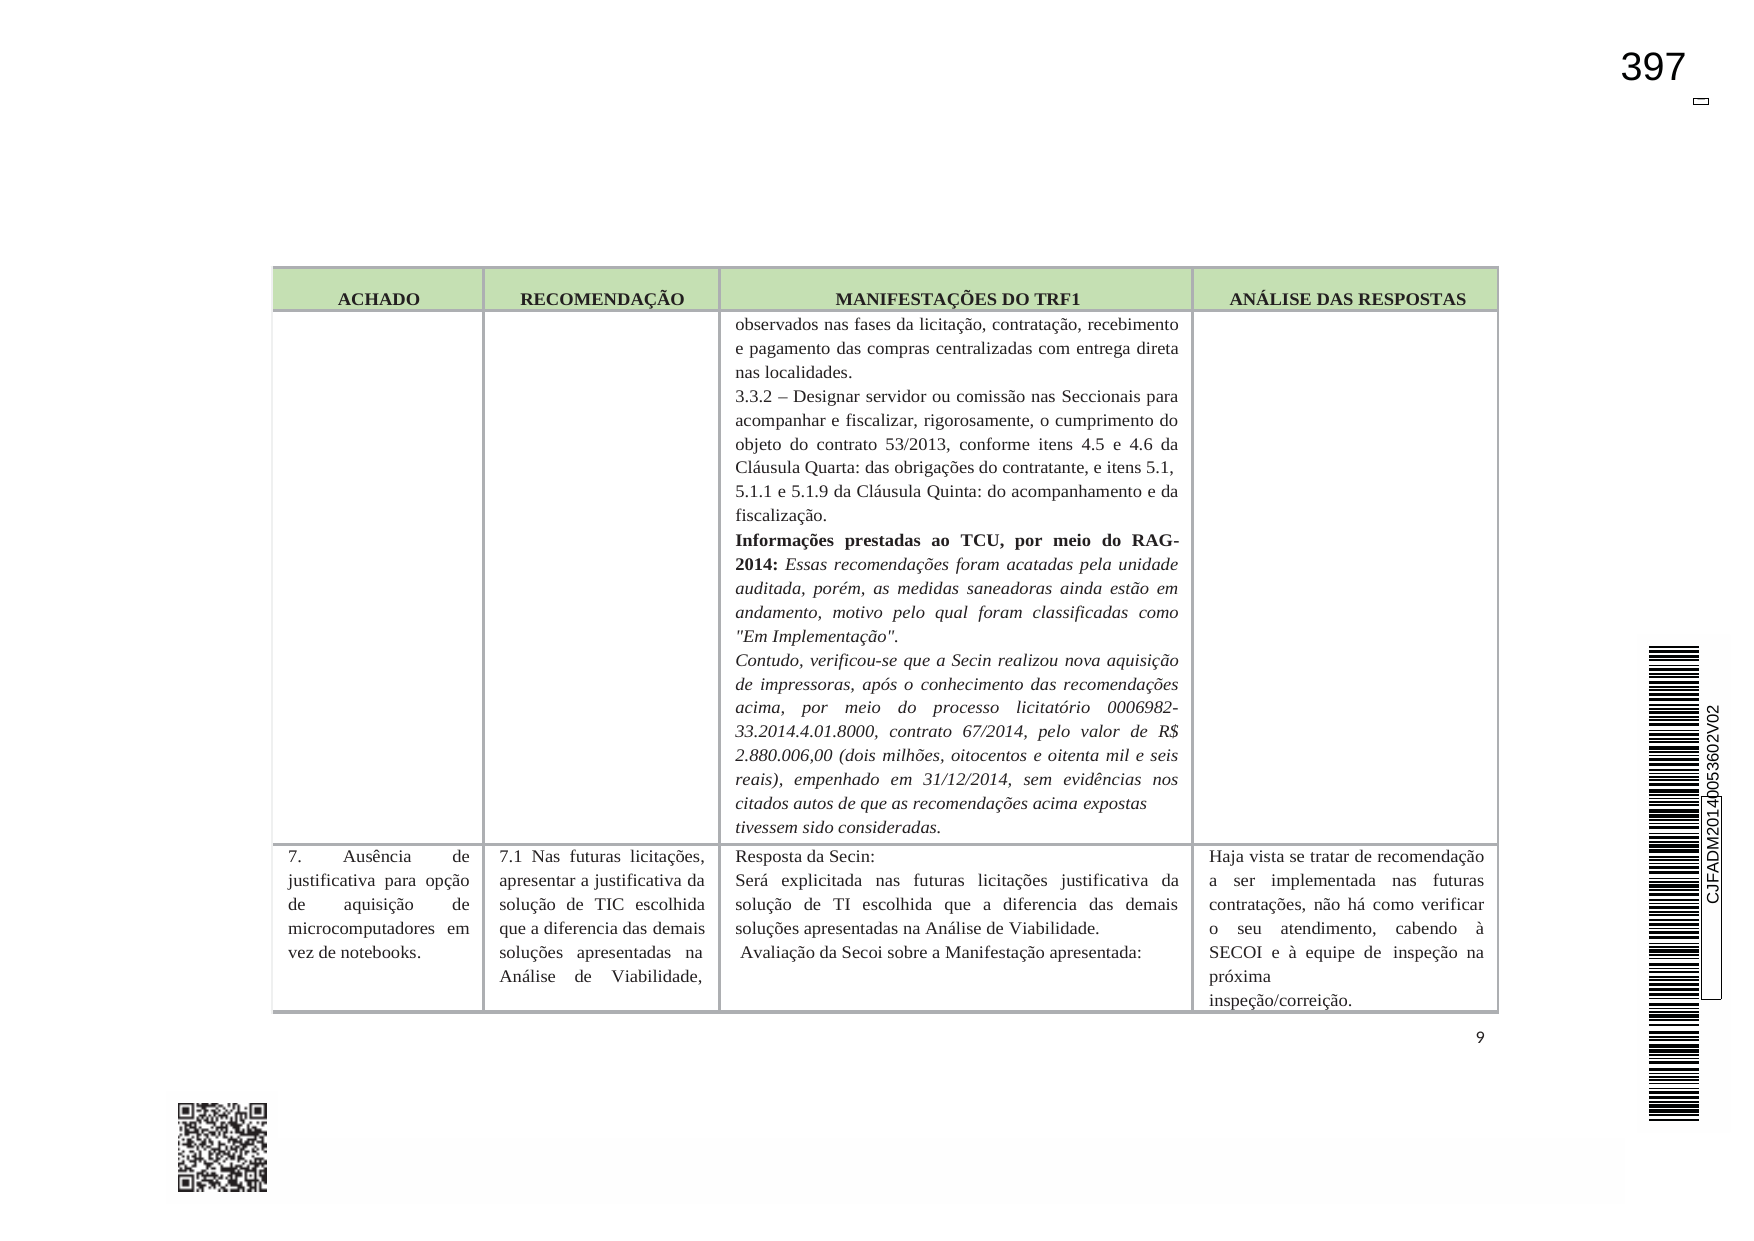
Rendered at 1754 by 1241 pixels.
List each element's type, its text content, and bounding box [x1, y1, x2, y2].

table_cell Haja vista se tratar de recomendação a ser implementada nas futuras contratações, não há como verificar o seu atendimento, cabendo à SECOI e à equipe de inspeção na próxima inspeção/correição. [1194, 846, 1497, 1010]
text 9 [0, 1026, 1484, 1048]
table_header ACHADO [273, 269, 482, 309]
table_cell 7. Ausência de justificativa para opção de aquisição de microcomputadores em vez de notebooks. [273, 846, 482, 1010]
table_cell Resposta da Secin: Será explicitada nas futuras licitações justificativa da solução de TI escolhida que a diferencia das demais soluções apresentadas na Análise de Viabilidade. Avaliação da Secoi sobre a Manifestação apresentada: [721, 846, 1191, 1010]
table_header ANÁLISE DAS RESPOSTAS [1194, 269, 1497, 309]
table_cell [1194, 312, 1497, 843]
table_cell [273, 312, 482, 843]
table_cell [485, 312, 718, 843]
table_header RECOMENDAÇÃO [485, 269, 718, 309]
table_header MANIFESTAÇÕES DO TRF1 [721, 269, 1191, 309]
picture [178, 1103, 267, 1192]
table_cell 7.1 Nas futuras licitações, apresentar a justificativa da solução de TIC escolhida que a diferencia das demais soluções apresentadas na Análise de Viabilidade, [485, 846, 718, 1010]
table_cell observados nas fases da licitação, contratação, recebimento e pagamento das compras centralizadas com entrega direta nas localidades. 3.3.2 – Designar servidor ou comissão nas Seccionais para acompanhar e fiscalizar, rigorosamente, o cumprimento do objeto do contrato 53/2013, conforme itens 4.5 e 4.6 da Cláusula Quarta: das obrigações do contratante, e itens 5.1, 5.1.1 e 5.1.9 da Cláusula Quinta: do acompanhamento e da fiscalização. Informações prestadas ao TCU, por meio do RAG-2014: Essas recomendações foram acatadas pela unidade auditada, porém, as medidas saneadoras ainda estão em andamento, motivo pelo qual foram classificadas como "Em Implementação". Contudo, verificou-se que a Secin realizou nova aquisição de impressoras, após o conhecimento das recomendações acima, por meio do processo licitatório 0006982- 33.2014.4.01.8000, contrato 67/2014, pelo valor de R$ 2.880.006,00 (dois milhões, oitocentos e oitenta mil e seis reais), empenhado em 31/12/2014, sem evidências nos citados autos de que as recomendações acima expostas tivessem sido consideradas. [721, 312, 1191, 843]
